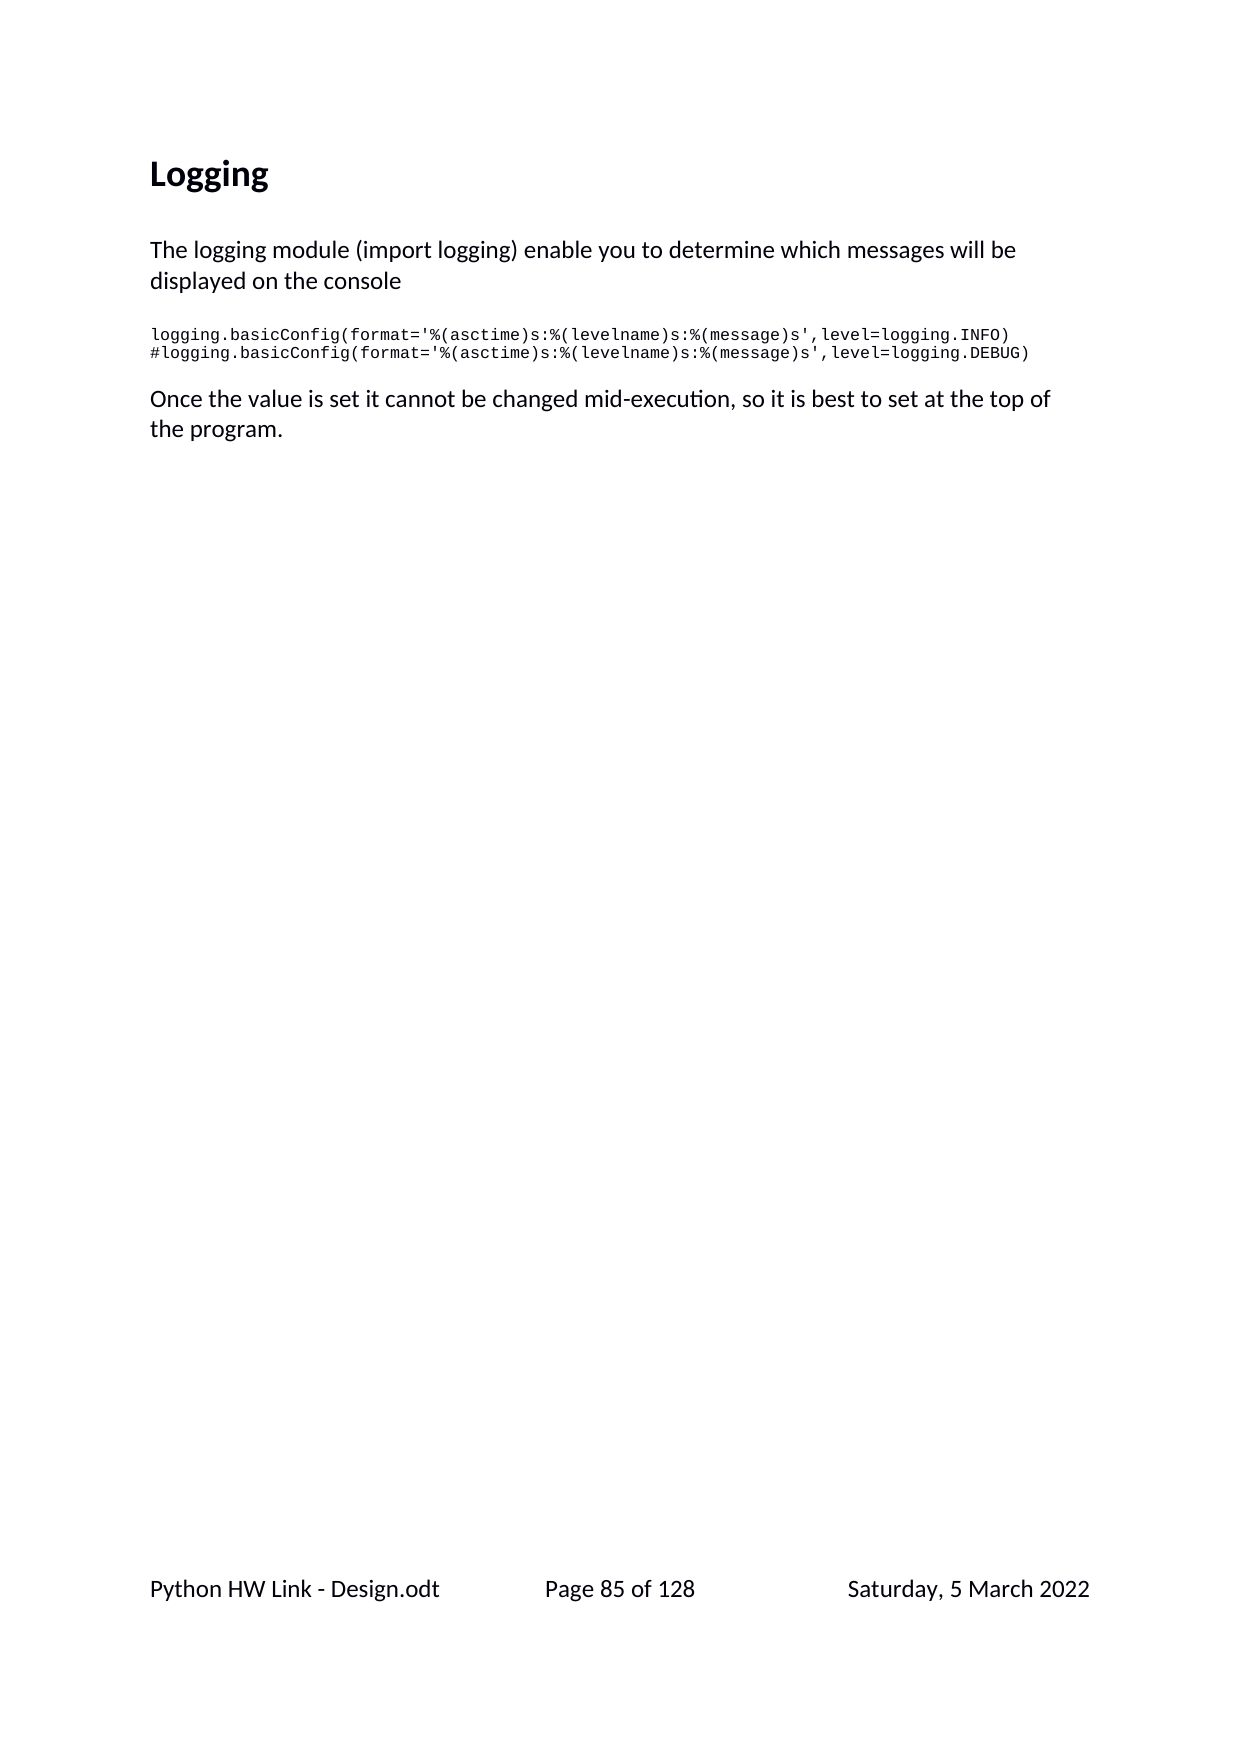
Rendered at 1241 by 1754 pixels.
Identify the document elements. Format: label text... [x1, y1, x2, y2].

text logging.basicConfig(format='%(asctime)s:%(levelname)s:%(message)s',level=logging.INFO) [150, 326, 1090, 345]
text The logging module (import logging) enable you to determine which messages will be displayed on the console [150, 235, 1090, 296]
text #logging.basicConfig(format='%(asctime)s:%(levelname)s:%(message)s',level=logging.DEBUG) [150, 345, 1090, 364]
subtitle Logging [150, 150, 1090, 196]
text Once the value is set it cannot be changed mid-execution, so it is best to set at the top of the program. [150, 383, 1090, 444]
